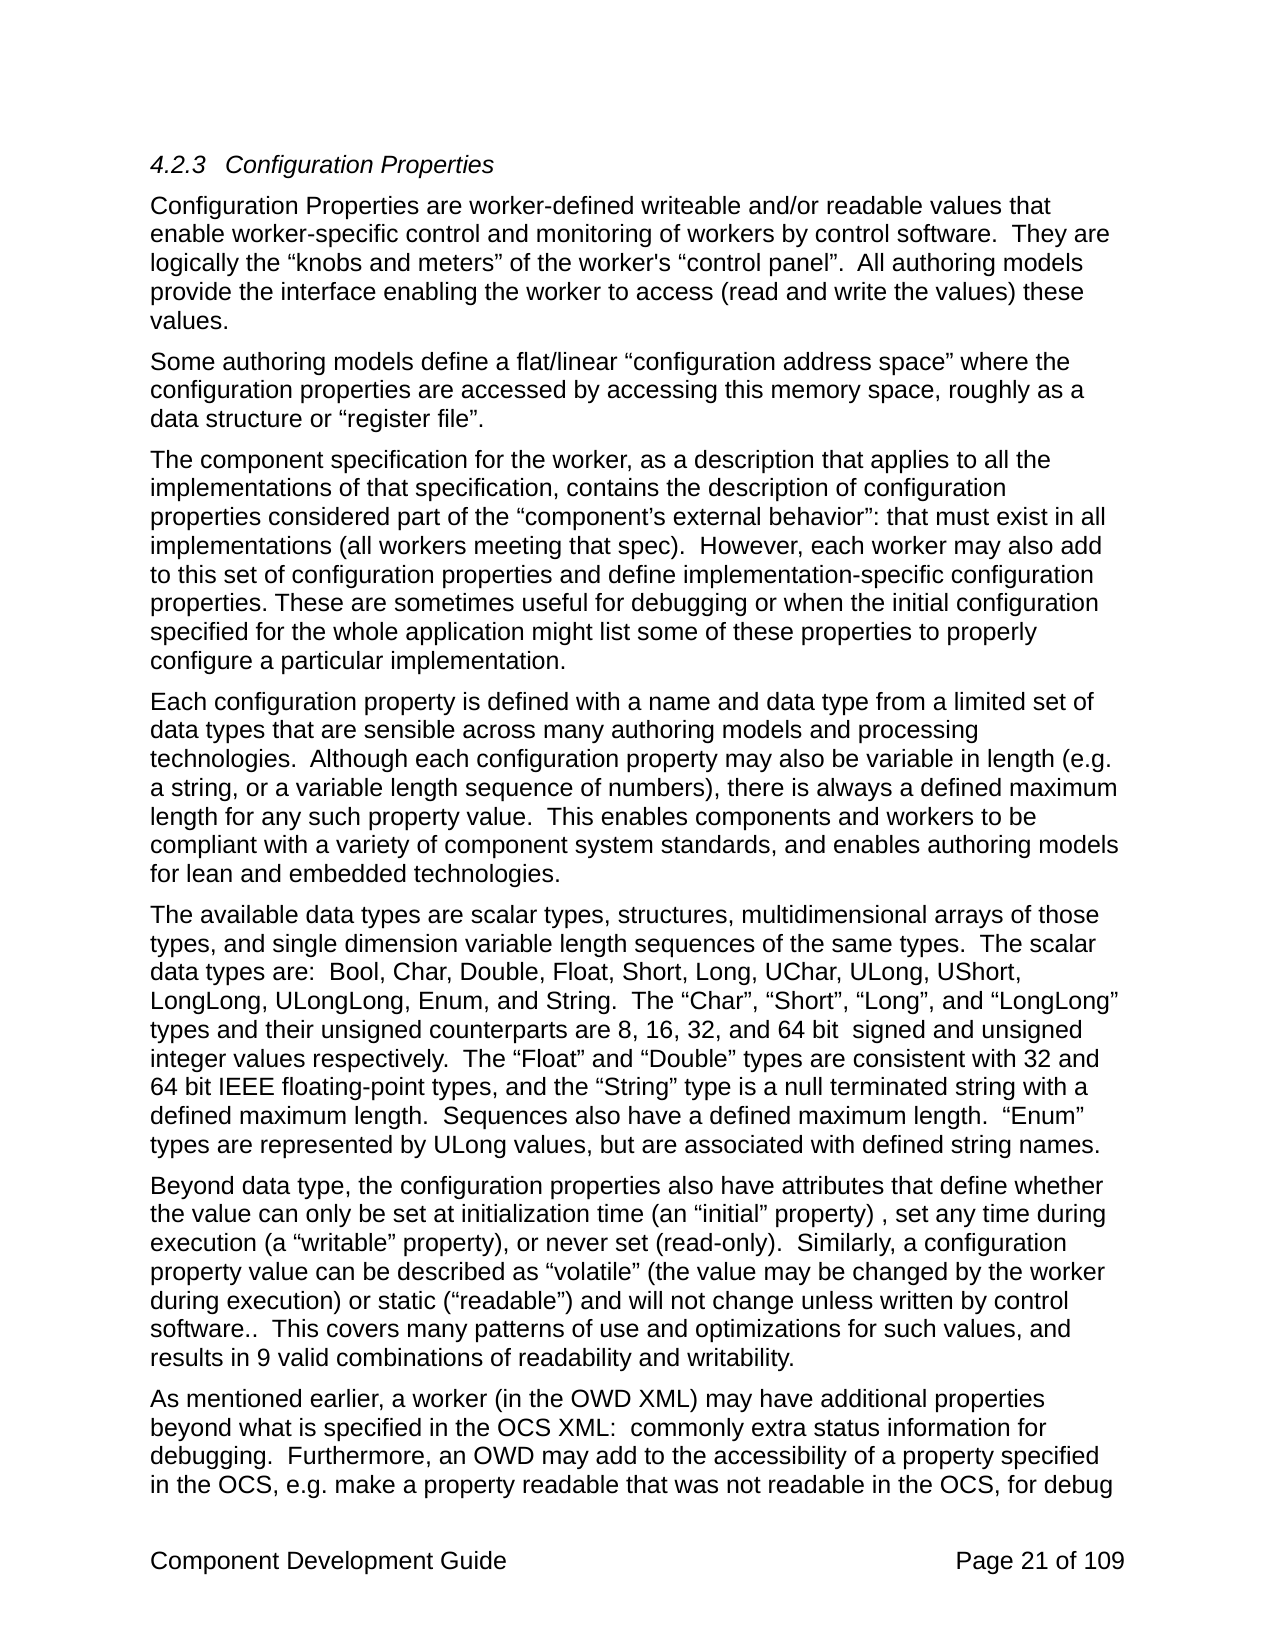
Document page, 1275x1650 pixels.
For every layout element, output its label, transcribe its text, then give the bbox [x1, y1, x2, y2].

text As mentioned earlier, a worker (in the OWD XML) may have additional properties beyond what is specified in the OCS XML: commonly extra status information for debugging. Furthermore, an OWD may add to the accessibility of a property specified in the OCS, e.g. make a property readable that was not readable in the OCS, for debug [150, 1384, 1125, 1499]
text Beyond data type, the configuration properties also have attributes that define whether the value can only be set at initialization time (an “initial” property) , set any time during execution (a “writable” property), or never set (read-only). Similarly, a configuration property value can be described as “volatile” (the value may be changed by the worker during execution) or static (“readable”) and will not change unless written by control software.. This covers many patterns of use and optimizations for such values, and results in 9 valid combinations of readability and writability. [150, 1171, 1125, 1372]
text Each configuration property is defined with a name and data type from a limited set of data types that are sensible across many authoring models and processing technologies. Although each configuration property may also be variable in length (e.g. a string, or a variable length sequence of numbers), there is always a defined maximum length for any such property value. This enables components and workers to be compliant with a variety of component system standards, and enables authoring models for lean and embedded technologies. [150, 687, 1125, 888]
text The available data types are scalar types, structures, multidimensional arrays of those types, and single dimension variable length sequences of the same types. The scalar data types are: Bool, Char, Double, Float, Short, Long, UChar, ULong, UShort, LongLong, ULongLong, Enum, and String. The “Char”, “Short”, “Long”, and “LongLong” types and their unsigned counterparts are 8, 16, 32, and 64 bit signed and unsigned integer values respectively. The “Float” and “Double” types are consistent with 32 and 64 bit IEEE floating-point types, and the “String” type is a null terminated string with a defined maximum length. Sequences also have a defined maximum length. “Enum” types are represented by ULong values, but are associated with defined string names. [150, 900, 1125, 1159]
text Some authoring models define a flat/linear “configuration address space” where the configuration properties are accessed by accessing this memory space, roughly as a data structure or “register file”. [150, 346, 1125, 433]
subtitle Configuration Properties [150, 150, 1125, 179]
text The component specification for the worker, as a description that applies to all the implementations of that specification, contains the description of configuration properties considered part of the “component’s external behavior”: that must exist in all implementations (all workers meeting that spec). However, each worker may also add to this set of configuration properties and define implementation-specific configuration properties. These are sometimes useful for debugging or when the initial configuration specified for the whole application might list some of these properties to properly configure a particular implementation. [150, 445, 1125, 675]
text Configuration Properties are worker-defined writeable and/or readable values that enable worker-specific control and monitoring of workers by control software. They are logically the “knobs and meters” of the worker's “control panel”. All authoring models provide the interface enabling the worker to access (read and write the values) these values. [150, 191, 1125, 334]
